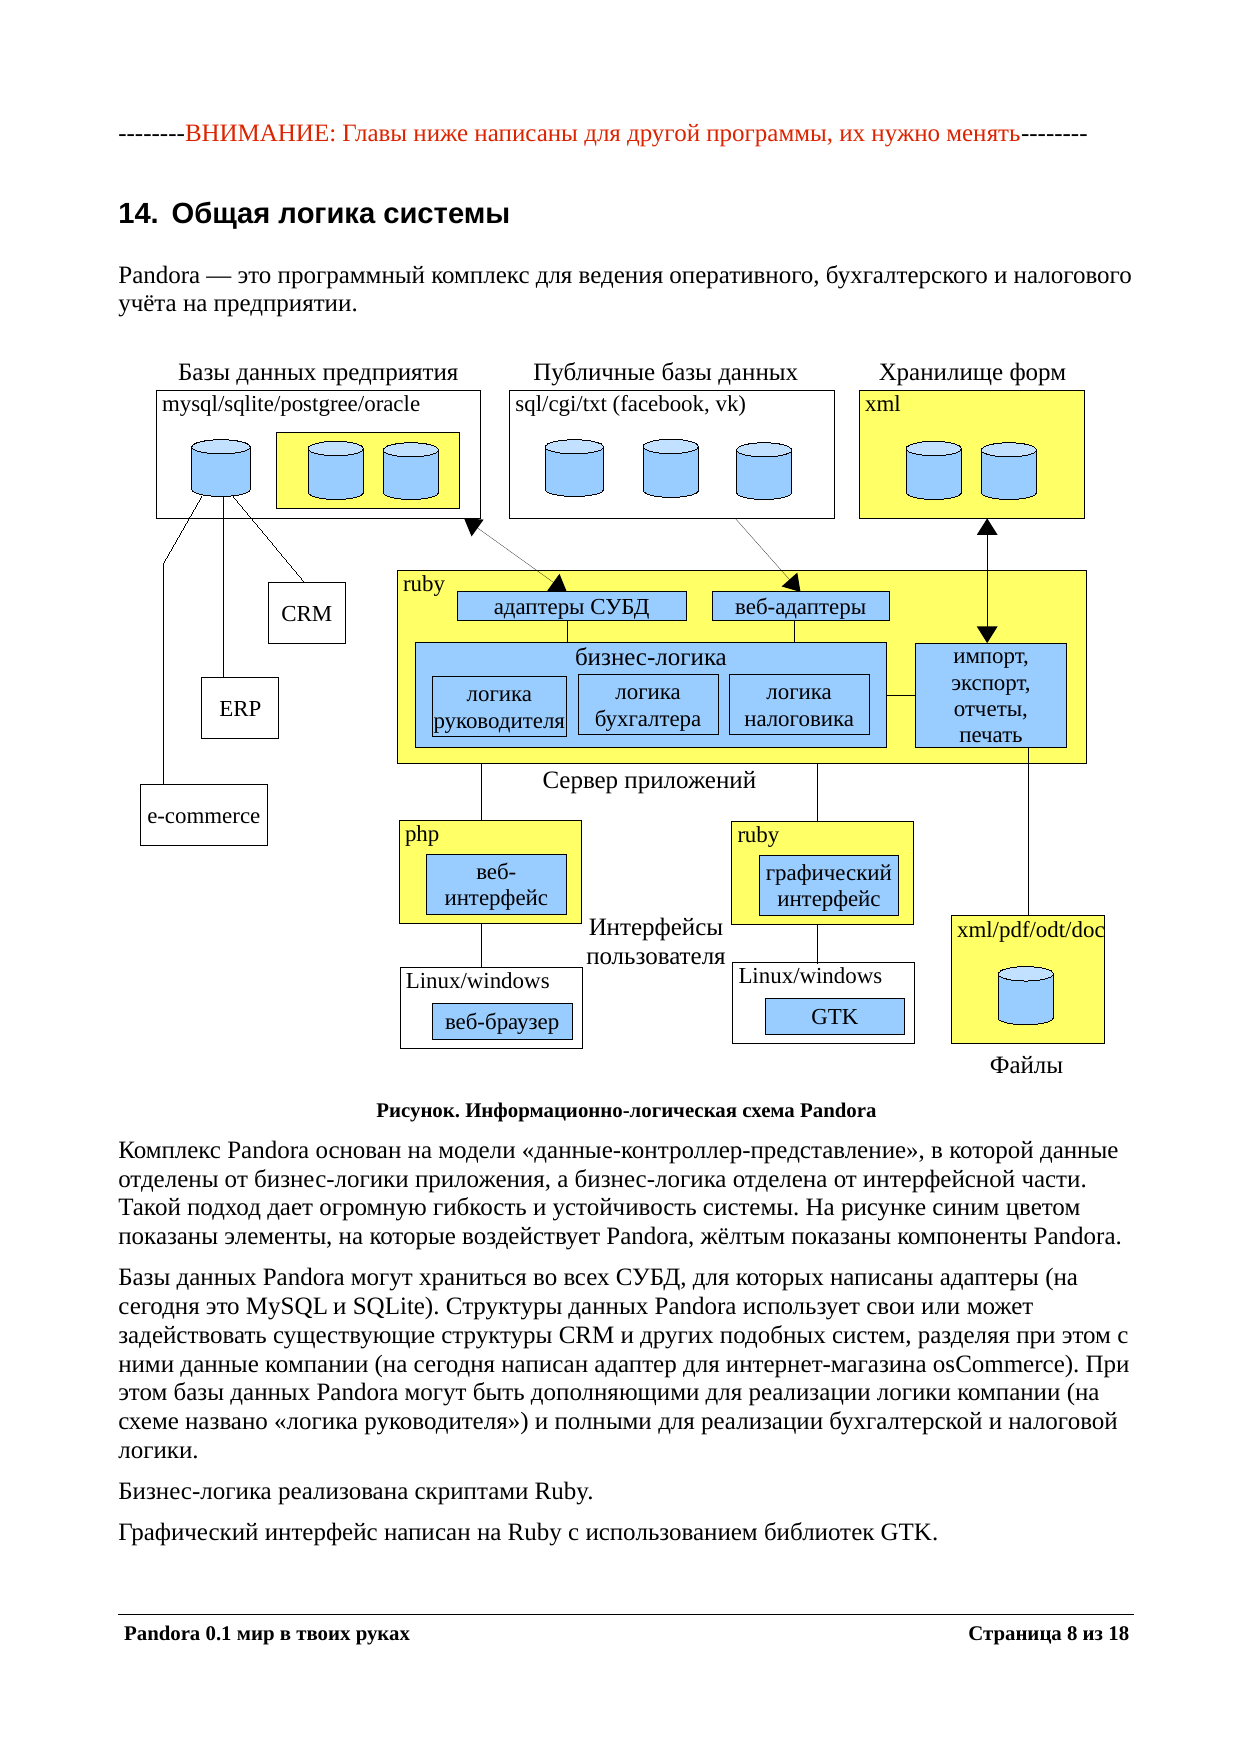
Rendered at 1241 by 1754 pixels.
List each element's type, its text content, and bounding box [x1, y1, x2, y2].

subtitle Общая логика системы [118, 196, 1134, 229]
text Бизнес-логика реализована скриптами Ruby. [118, 1476, 1134, 1505]
text --------ВНИМАНИЕ: Главы ниже написаны для другой программы, их нужно менять-------- [118, 118, 1134, 147]
text Графический интерфейс написан на Ruby с использованием библиотек GTK. [118, 1517, 1134, 1546]
text Pandora — это программный комплекс для ведения оперативного, бухгалтерского и налогового учёта на предприятии. [118, 260, 1134, 317]
text Базы данных Pandora могут храниться во всех СУБД, для которых написаны адаптеры (на сегодня это MySQL и SQLite). Структуры данных Pandora использует свои или может задействовать существующие структуры CRM и других подобных систем, разделяя при этом с ними данные компании (на сегодня написан адаптер для интернет-магазина osCommerce). При этом базы данных Pandora могут быть дополняющими для реализации логики компании (на схеме названо «логика руководителя») и полными для реализации бухгалтерской и налоговой логики. [118, 1262, 1134, 1464]
text Комплекс Pandora основан на модели «данные-контроллер-представление», в которой данные отделены от бизнес-логики приложения, а бизнес-логика отделена от интерфейсной части. Такой подход дает огромную гибкость и устойчивость системы. На рисунке синим цветом показаны элементы, на которые воздействует Pandora, жёлтым показаны компоненты Pandora. [118, 1135, 1134, 1250]
text Рисунок. Информационно-логическая схема Pandora [118, 330, 1134, 1122]
